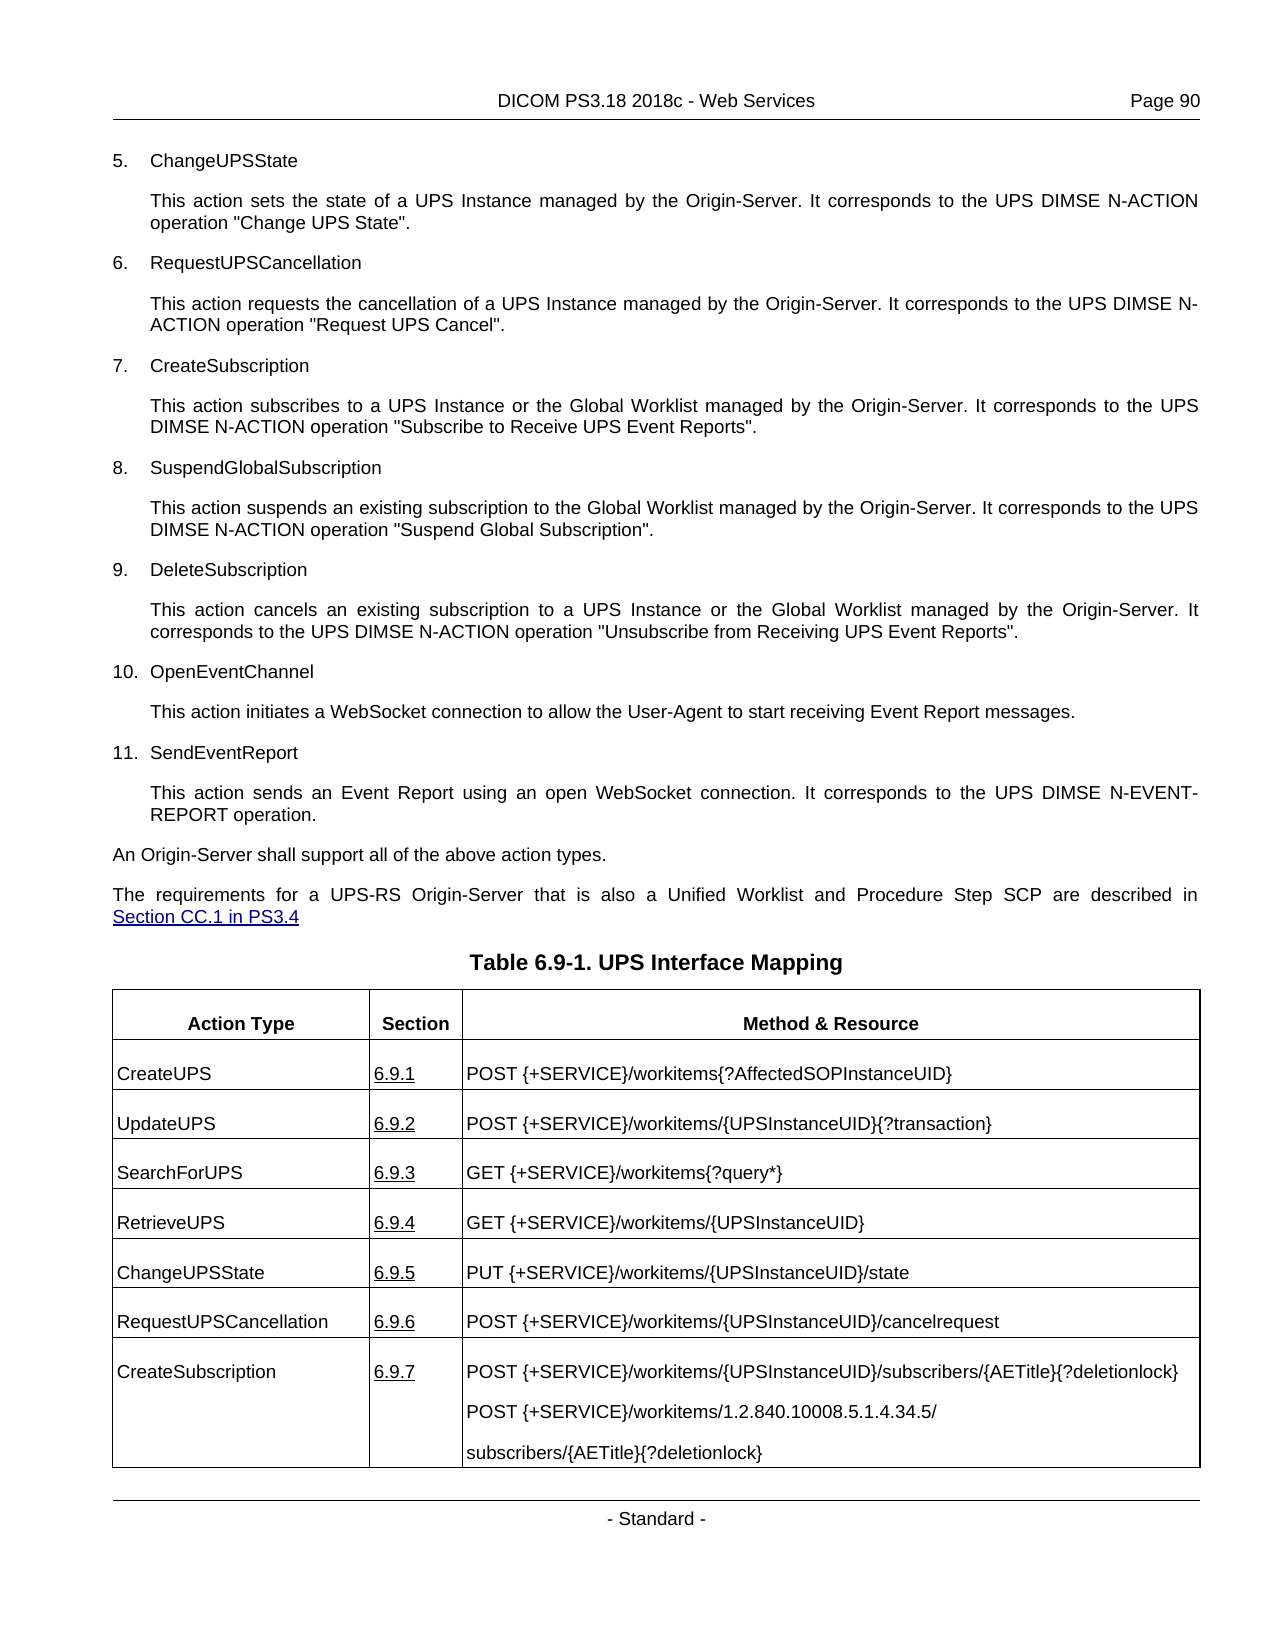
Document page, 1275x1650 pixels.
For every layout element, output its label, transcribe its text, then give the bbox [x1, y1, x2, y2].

list This action sets the state of a UPS Instance managed by the Origin-Server. It corresponds to the UPS DIMSE N-ACTION operation "Change UPS State". [112, 190, 1200, 233]
table_cell POST {+SERVICE}/workitems/{UPSInstanceUID}/subscribers/{AETitle}{?deletionlock} POST {+SERVICE}/workitems/1.2.840.10008.5.1.4.34.5/ subscribers/{AETitle}{?deletionlock} [463, 1338, 1199, 1467]
table_cell 6.9.1 [370, 1040, 462, 1088]
text The requirements for a UPS-RS Origin-Server that is also a Unified Worklist and Procedure Step SCP are described in Section CC.1 in PS3.4 [112, 884, 1200, 927]
list RequestUPSCancellation [112, 252, 1200, 274]
table_cell 6.9.3 [370, 1139, 462, 1188]
list This action subscribes to a UPS Instance or the Global Worklist managed by the Origin-Server. It corresponds to the UPS DIMSE N-ACTION operation "Subscribe to Receive UPS Event Reports". [112, 395, 1200, 438]
table_cell POST {+SERVICE}/workitems/{UPSInstanceUID}/cancelrequest [463, 1288, 1199, 1337]
table_cell POST {+SERVICE}/workitems/{UPSInstanceUID}{?transaction} [463, 1090, 1199, 1138]
table_cell SearchForUPS [113, 1139, 369, 1188]
list This action requests the cancellation of a UPS Instance managed by the Origin-Server. It corresponds to the UPS DIMSE N-ACTION operation "Request UPS Cancel". [112, 292, 1200, 336]
list This action initiates a WebSocket connection to allow the User-Agent to start receiving Event Report messages. [112, 701, 1200, 723]
list ChangeUPSState [112, 150, 1200, 172]
text Table 6.9-1. UPS Interface Mapping [112, 950, 1200, 976]
table_cell 6.9.6 [370, 1288, 462, 1337]
list SuspendGlobalSubscription [112, 457, 1200, 478]
table_cell GET {+SERVICE}/workitems{?query*} [463, 1139, 1199, 1188]
text An Origin-Server shall support all of the above action types. [112, 844, 1200, 865]
table_cell RetrieveUPS [113, 1189, 369, 1237]
table_cell PUT {+SERVICE}/workitems/{UPSInstanceUID}/state [463, 1239, 1199, 1287]
table_cell CreateUPS [113, 1040, 369, 1088]
table_cell RequestUPSCancellation [113, 1288, 369, 1337]
list SendEventReport [112, 742, 1200, 763]
table_cell 6.9.7 [370, 1338, 462, 1467]
table_cell 6.9.4 [370, 1189, 462, 1237]
table_cell CreateSubscription [113, 1338, 369, 1467]
list DeleteSubscription [112, 559, 1200, 580]
list This action cancels an existing subscription to a UPS Instance or the Global Worklist managed by the Origin-Server. It corresponds to the UPS DIMSE N-ACTION operation "Unsubscribe from Receiving UPS Event Reports". [112, 599, 1200, 642]
table_cell 6.9.5 [370, 1239, 462, 1287]
table_cell POST {+SERVICE}/workitems{?AffectedSOPInstanceUID} [463, 1040, 1199, 1088]
table_cell UpdateUPS [113, 1090, 369, 1138]
table_header Action Type [113, 990, 369, 1039]
table_cell GET {+SERVICE}/workitems/{UPSInstanceUID} [463, 1189, 1199, 1237]
list This action sends an Event Report using an open WebSocket connection. It corresponds to the UPS DIMSE N-EVENT-REPORT operation. [112, 782, 1200, 825]
list CreateSubscription [112, 354, 1200, 376]
table_cell ChangeUPSState [113, 1239, 369, 1287]
list OpenEventChannel [112, 661, 1200, 682]
list This action suspends an existing subscription to the Global Worklist managed by the Origin-Server. It corresponds to the UPS DIMSE N-ACTION operation "Suspend Global Subscription". [112, 497, 1200, 540]
table_header Method & Resource [463, 990, 1199, 1039]
table_cell 6.9.2 [370, 1090, 462, 1138]
table_header Section [370, 990, 462, 1039]
